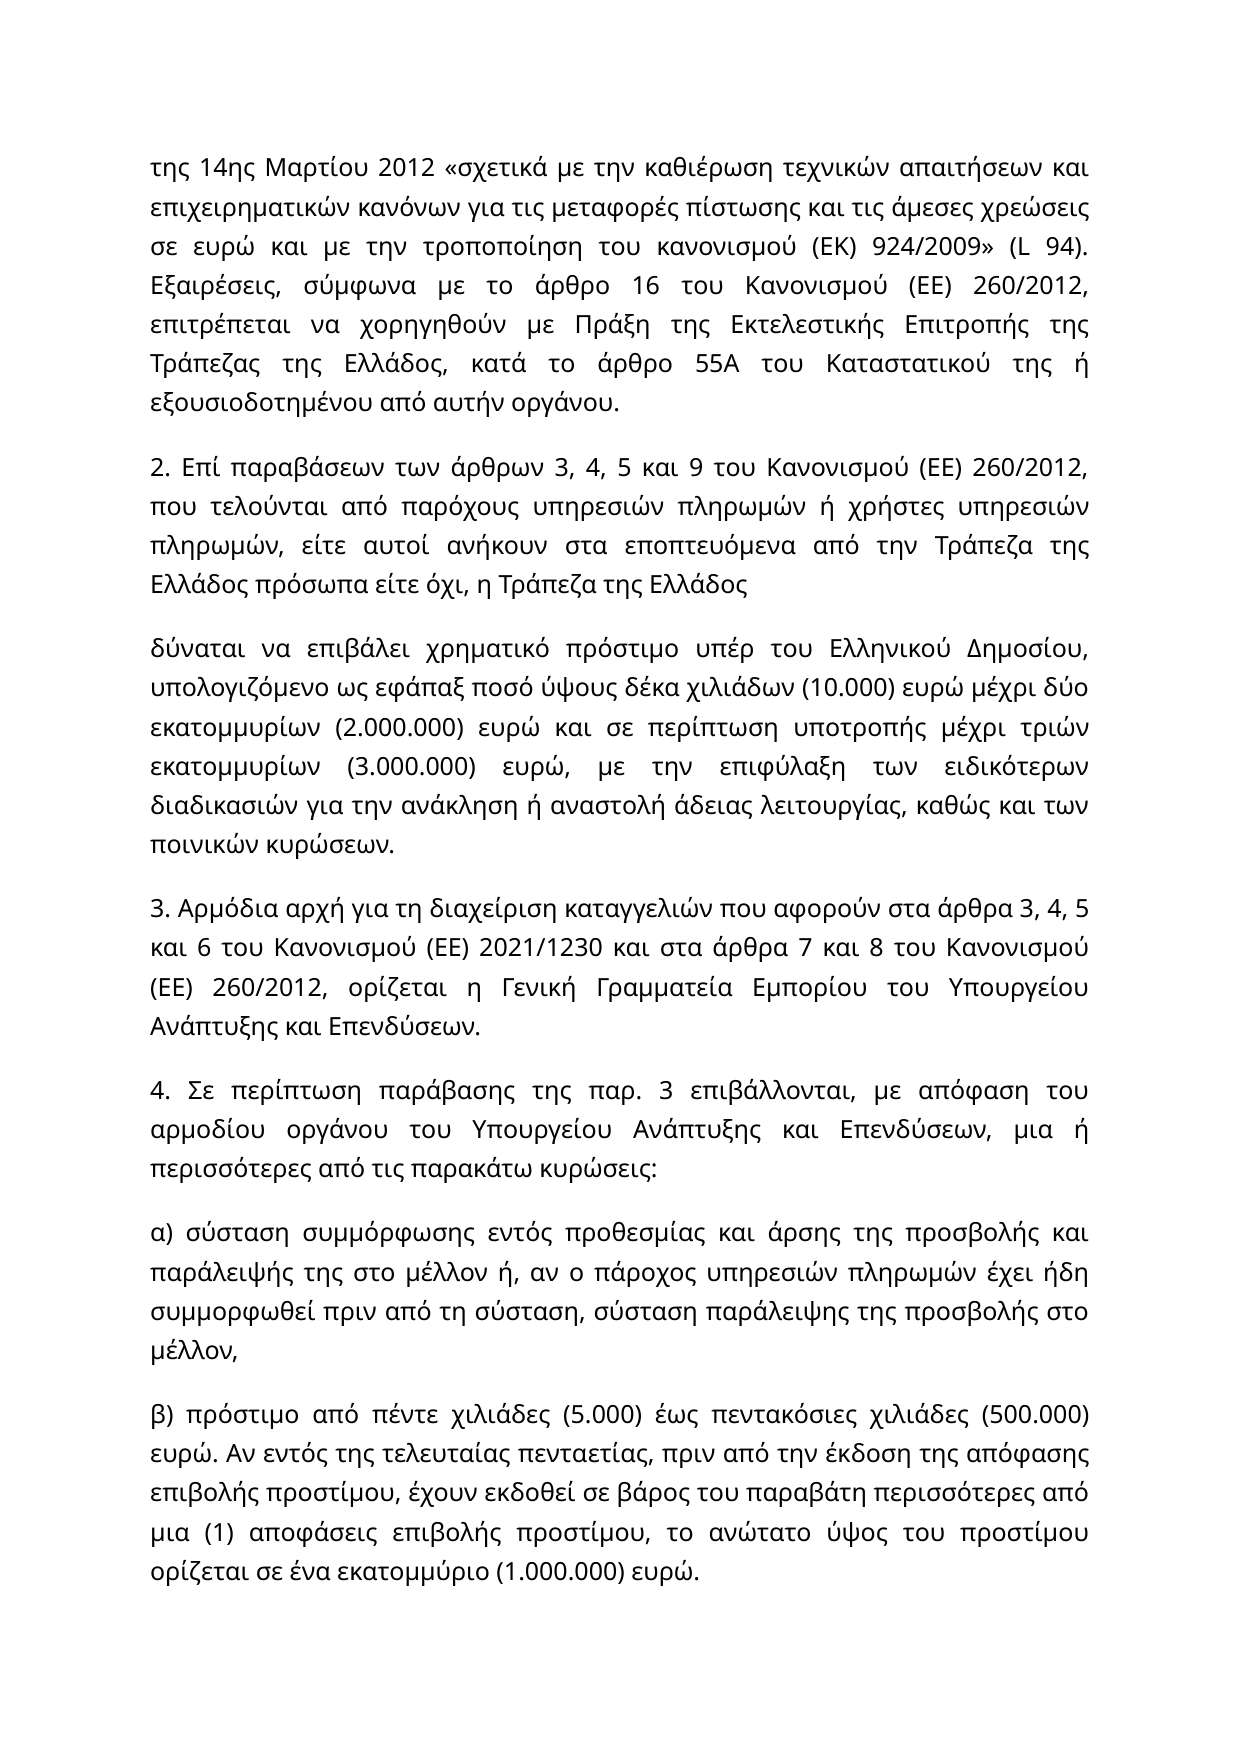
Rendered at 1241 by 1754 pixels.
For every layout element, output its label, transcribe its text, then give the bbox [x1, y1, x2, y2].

text 2. Επί παραβάσεων των άρθρων 3, 4, 5 και 9 του Κανονισμού (ΕΕ) 260/2012, που τελούνται από παρόχους υπηρεσιών πληρωμών ή χρήστες υπηρεσιών πληρωμών, είτε αυτοί ανήκουν στα εποπτευόμενα από την Τράπεζα της Ελλάδος πρόσωπα είτε όχι, η Τράπεζα της Ελλάδος [150, 449, 1090, 601]
text της 14ης Μαρτίου 2012 «σχετικά με την καθιέρωση τεχνικών απαιτήσεων και επιχειρηματικών κανόνων για τις μεταφορές πίστωσης και τις άμεσες χρεώσεις σε ευρώ και με την τροποποίηση του κανονισμού (ΕΚ) 924/2009» (L 94). Εξαιρέσεις, σύμφωνα με το άρθρο 16 του Κανονισμού (ΕΕ) 260/2012, επιτρέπεται να χορηγηθούν με Πράξη της Εκτελεστικής Επιτροπής της Τράπεζας της Ελλάδος, κατά το άρθρο 55Α του Καταστατικού της ή εξουσιοδοτημένου από αυτήν οργάνου. [150, 150, 1090, 419]
text 4. Σε περίπτωση παράβασης της παρ. 3 επιβάλλονται, με απόφαση του αρμοδίου οργάνου του Υπουργείου Ανάπτυξης και Επενδύσεων, μια ή περισσότερες από τις παρακάτω κυρώσεις: [150, 1072, 1090, 1185]
text β) πρόστιμο από πέντε χιλιάδες (5.000) έως πεντακόσιες χιλιάδες (500.000) ευρώ. Αν εντός της τελευταίας πενταετίας, πριν από την έκδοση της απόφασης επιβολής προστίμου, έχουν εκδοθεί σε βάρος του παραβάτη περισσότερες από μια (1) αποφάσεις επιβολής προστίμου, το ανώτατο ύψος του προστίμου ορίζεται σε ένα εκατομμύριο (1.000.000) ευρώ. [150, 1397, 1090, 1587]
text 3. Αρμόδια αρχή για τη διαχείριση καταγγελιών που αφορούν στα άρθρα 3, 4, 5 και 6 του Κανονισμού (ΕΕ) 2021/1230 και στα άρθρα 7 και 8 του Κανονισμού (ΕΕ) 260/2012, ορίζεται η Γενική Γραμματεία Εμπορίου του Υπουργείου Ανάπτυξης και Επενδύσεων. [150, 891, 1090, 1042]
text α) σύσταση συμμόρφωσης εντός προθεσμίας και άρσης της προσβολής και παράλειψής της στο μέλλον ή, αν ο πάροχος υπηρεσιών πληρωμών έχει ήδη συμμορφωθεί πριν από τη σύσταση, σύσταση παράλειψης της προσβολής στο μέλλον, [150, 1215, 1090, 1367]
text δύναται να επιβάλει χρηματικό πρόστιμο υπέρ του Ελληνικού Δημοσίου, υπολογιζόμενο ως εφάπαξ ποσό ύψους δέκα χιλιάδων (10.000) ευρώ μέχρι δύο εκατομμυρίων (2.000.000) ευρώ και σε περίπτωση υποτροπής μέχρι τριών εκατομμυρίων (3.000.000) ευρώ, με την επιφύλαξη των ειδικότερων διαδικασιών για την ανάκληση ή αναστολή άδειας λειτουργίας, καθώς και των ποινικών κυρώσεων. [150, 631, 1090, 861]
